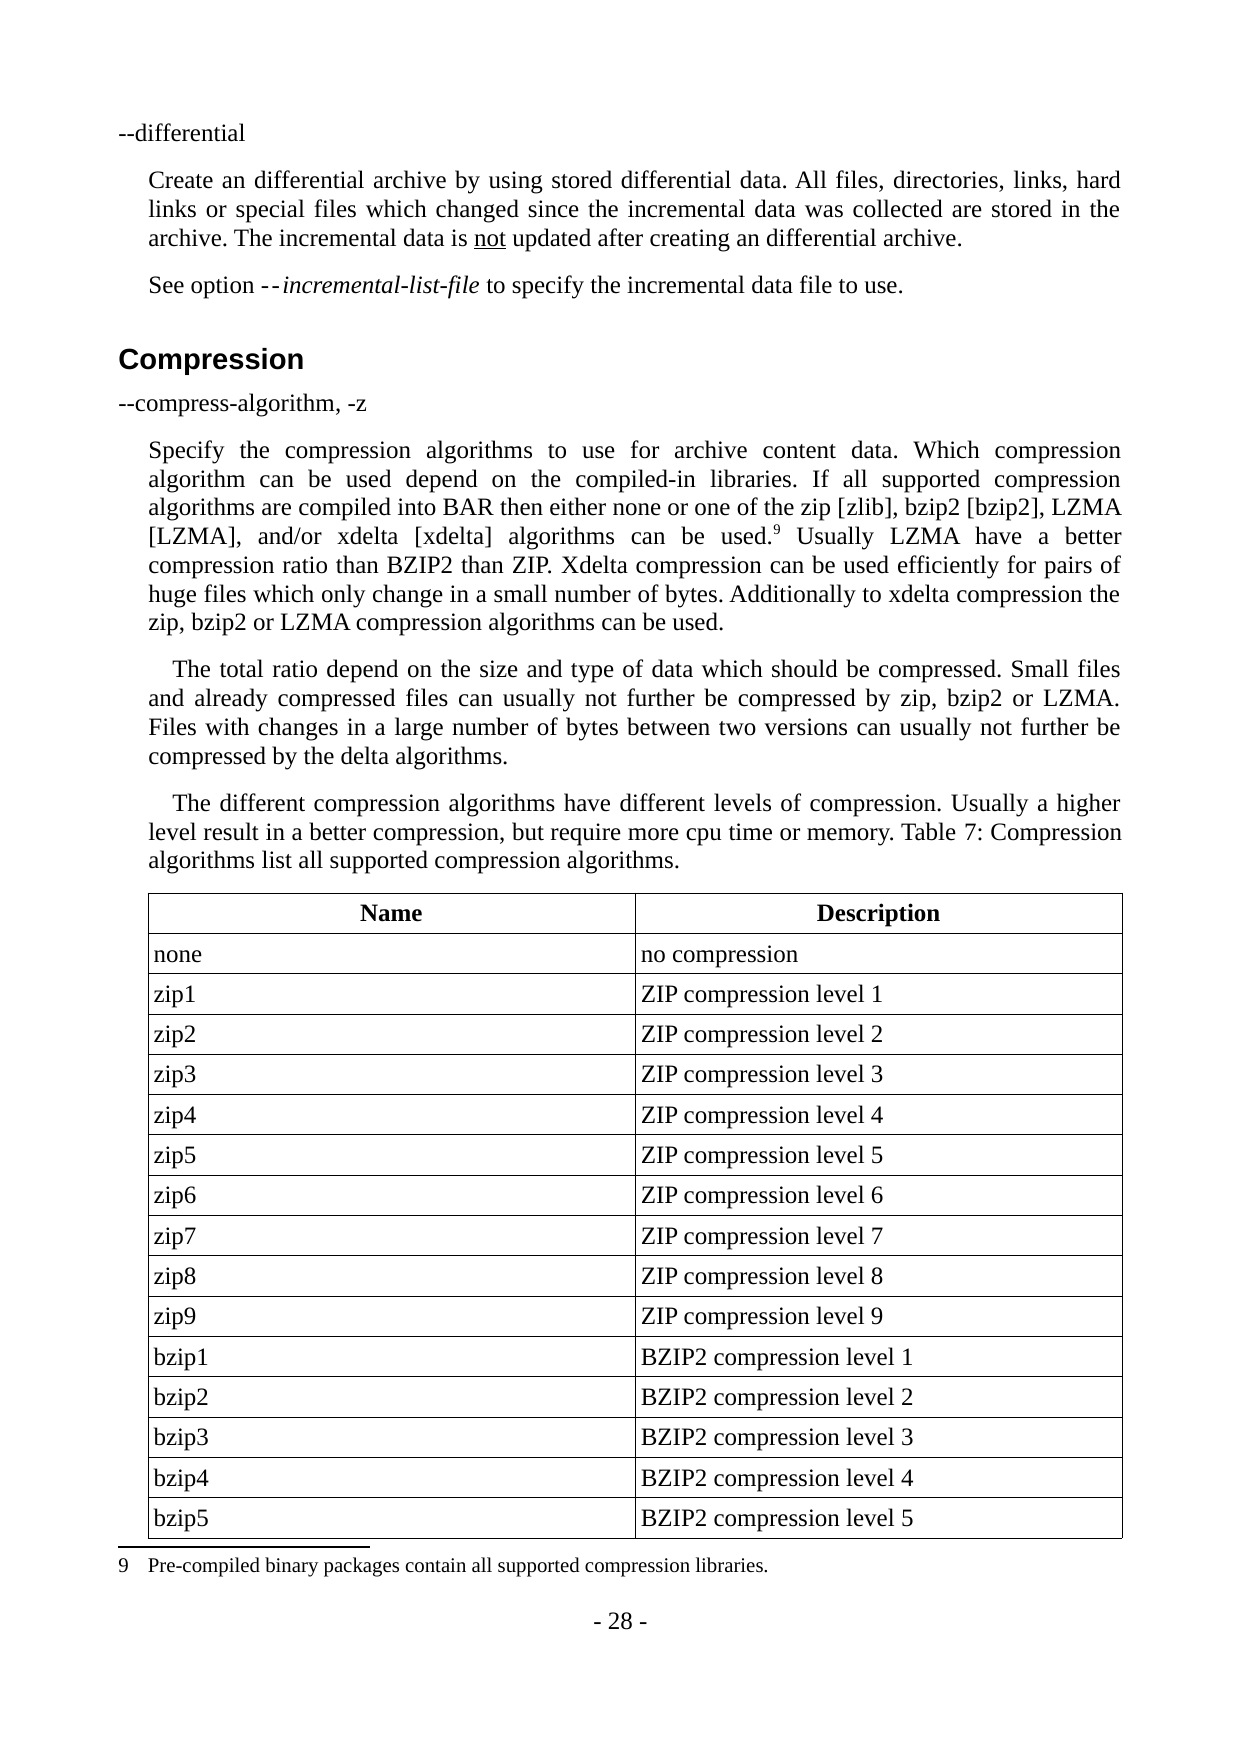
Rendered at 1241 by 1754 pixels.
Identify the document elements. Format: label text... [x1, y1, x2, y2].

table_cell zip9 [149, 1297, 635, 1336]
table_cell BZIP2 compression level 5 [636, 1498, 1122, 1537]
table_cell BZIP2 compression level 1 [636, 1337, 1122, 1376]
table_cell ZIP compression level 4 [636, 1095, 1122, 1134]
table_cell bzip4 [149, 1458, 635, 1497]
text The different compression algorithms have different levels of compression. Usually a higher level result in a better compression, but require more cpu time or memory. Table 7: Compression algorithms list all supported compression algorithms. [148, 788, 1122, 874]
title --differential [118, 118, 1122, 147]
text Pre-compiled binary packages contain all supported compression libraries. [118, 1553, 1122, 1577]
table_cell ZIP compression level 7 [636, 1216, 1122, 1255]
subtitle Compression [118, 342, 1122, 375]
table_cell zip7 [149, 1216, 635, 1255]
table_cell none [149, 934, 635, 973]
text See option ‑‑incremental-list-file to specify the incremental data file to use. [148, 270, 1122, 298]
table_header Description [636, 894, 1122, 933]
table_cell zip3 [149, 1055, 635, 1094]
table_cell ZIP compression level 3 [636, 1055, 1122, 1094]
text Specify the compression algorithms to use for archive content data. Which compression algorithm can be used depend on the compiled-in libraries. If all supported compression algorithms are compiled into BAR then either none or one of the zip [zlib], bzip2 [bzip2], LZMA [LZMA], and/or xdelta [xdelta] algorithms can be used. Usually LZMA have a better compression ratio than BZIP2 than ZIP. Xdelta compression can be used efficiently for pairs of huge files which only change in a small number of bytes. Additionally to xdelta compression the zip, bzip2 or LZMA compression algorithms can be used. [148, 435, 1122, 636]
table_header Name [149, 894, 635, 933]
table_cell bzip5 [149, 1498, 635, 1537]
table_cell zip6 [149, 1176, 635, 1215]
table_cell bzip3 [149, 1418, 635, 1457]
table_cell ZIP compression level 1 [636, 974, 1122, 1013]
table_cell ZIP compression level 2 [636, 1015, 1122, 1054]
table_cell BZIP2 compression level 4 [636, 1458, 1122, 1497]
title --compress-algorithm, -z [118, 388, 1122, 417]
table_cell bzip1 [149, 1337, 635, 1376]
table_cell no compression [636, 934, 1122, 973]
table_cell zip1 [149, 974, 635, 1013]
table_cell BZIP2 compression level 2 [636, 1377, 1122, 1417]
text The total ratio depend on the size and type of data which should be compressed. Small files and already compressed files can usually not further be compressed by zip, bzip2 or LZMA. Files with changes in a large number of bytes between two versions can usually not further be compressed by the delta algorithms. [148, 654, 1122, 769]
text Create an differential archive by using stored differential data. All files, directories, links, hard links or special files which changed since the incremental data was collected are stored in the archive. The incremental data is not updated after creating an differential archive. [148, 165, 1122, 251]
table_cell ZIP compression level 9 [636, 1297, 1122, 1336]
table_cell zip4 [149, 1095, 635, 1134]
table_cell zip8 [149, 1256, 635, 1296]
table_cell ZIP compression level 5 [636, 1135, 1122, 1175]
table_cell BZIP2 compression level 3 [636, 1418, 1122, 1457]
table_cell ZIP compression level 8 [636, 1256, 1122, 1296]
table_cell zip5 [149, 1135, 635, 1175]
table_cell zip2 [149, 1015, 635, 1054]
table_cell bzip2 [149, 1377, 635, 1417]
table_cell ZIP compression level 6 [636, 1176, 1122, 1215]
